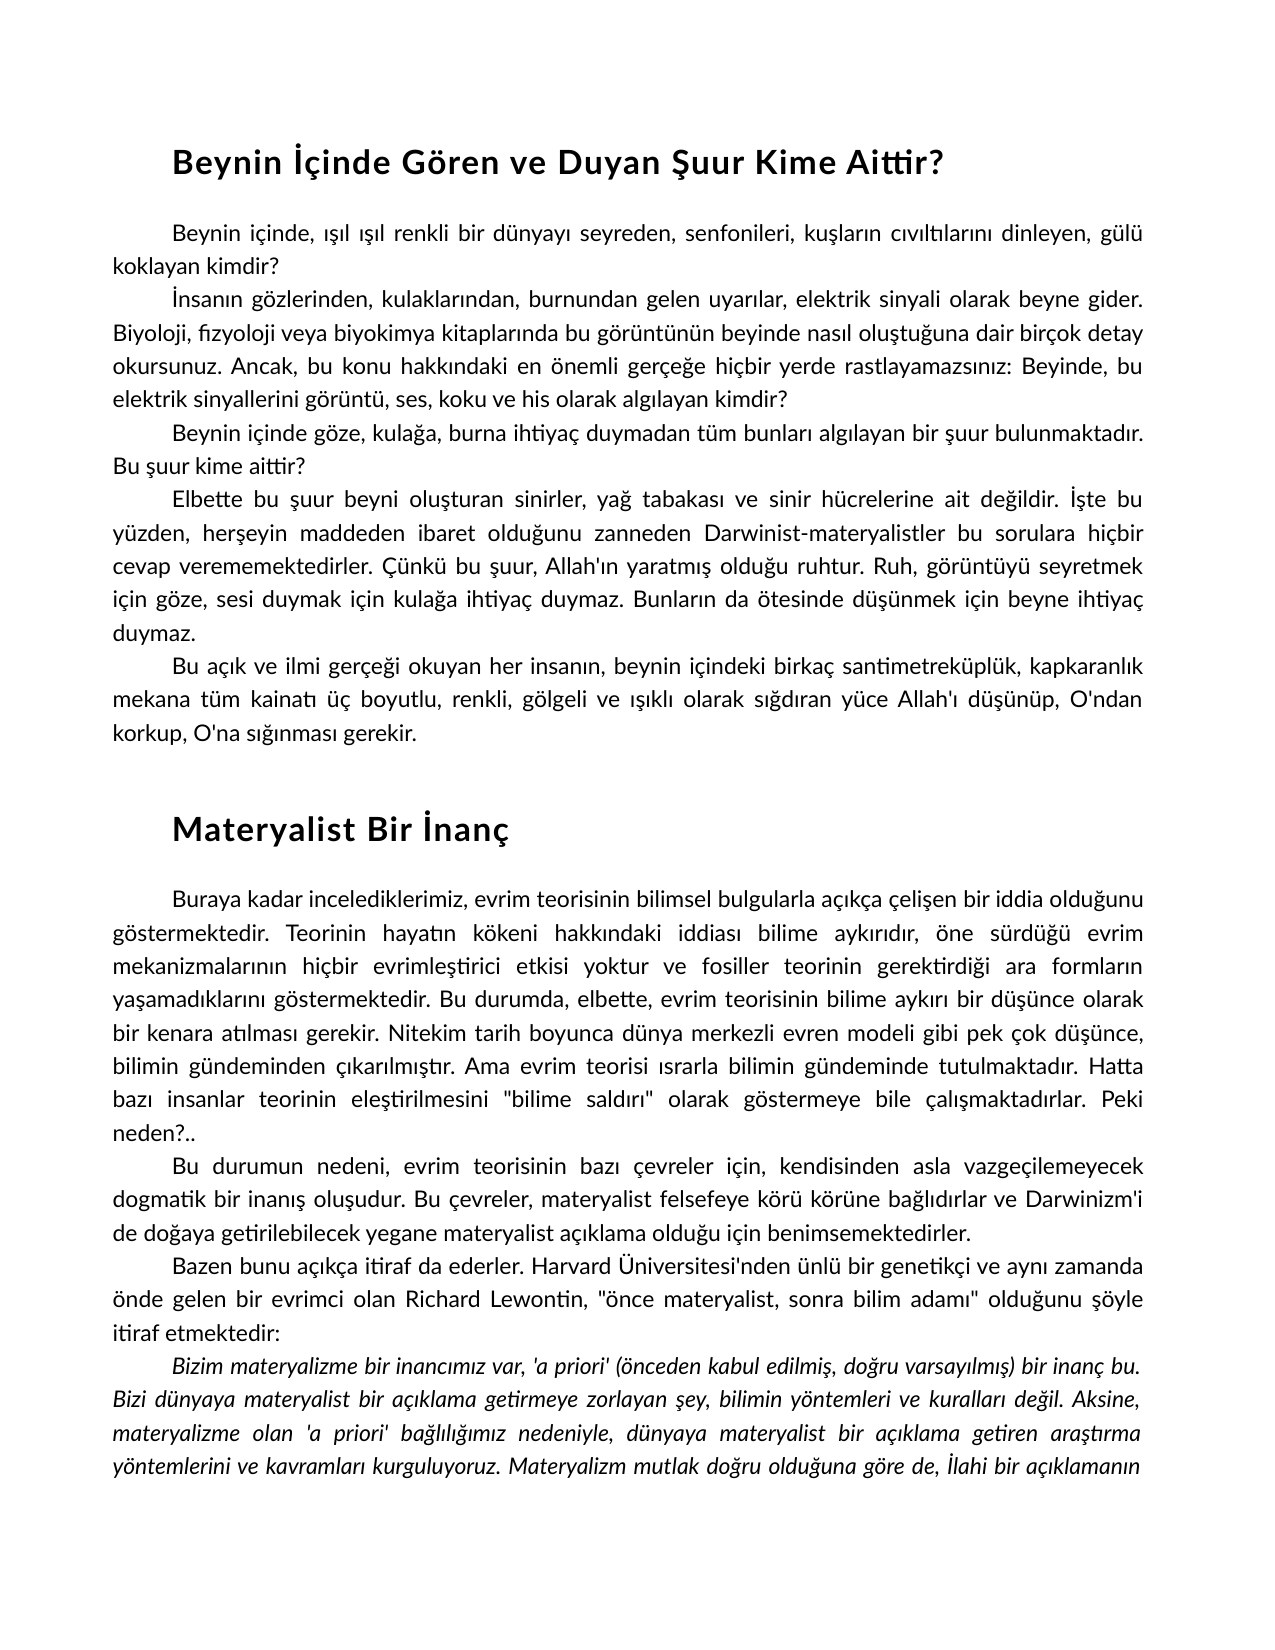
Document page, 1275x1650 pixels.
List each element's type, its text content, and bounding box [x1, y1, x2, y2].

text Bizim materyalizme bir inancımız var, 'a priori' (önceden kabul edilmiş, doğru varsayılmış) bir inanç bu. Bizi dünyaya materyalist bir açıklama getirmeye zorlayan şey, bilimin yöntemleri ve kuralları değil. Aksine, materyalizme olan 'a priori' bağlılığımız nedeniyle, dünyaya materyalist bir açıklama getiren araştırma yöntemlerini ve kavramları kurguluyoruz. Materyalizm mutlak doğru olduğuna göre de, İlahi bir açıklamanın [112, 1348, 1145, 1481]
text Beynin içinde göze, kulağa, burna ihtiyaç duymadan tüm bunları algılayan bir şuur bulunmaktadır. Bu şuur kime aittir? [112, 414, 1145, 481]
text Beynin içinde, ışıl ışıl renkli bir dünyayı seyreden, senfonileri, kuşların cıvıltılarını dinleyen, gülü koklayan kimdir? [112, 214, 1145, 281]
text Bazen bunu açıkça itiraf da ederler. Harvard Üniversitesi'nden ünlü bir genetikçi ve aynı zamanda önde gelen bir evrimci olan Richard Lewontin, "önce materyalist, sonra bilim adamı" olduğunu şöyle itiraf etmektedir: [112, 1248, 1145, 1348]
text Beynin İçinde Gören ve Duyan Şuur Kime Aittir? [112, 148, 1145, 181]
text Materyalist Bir İnanç [112, 814, 1145, 848]
text Buraya kadar incelediklerimiz, evrim teorisinin bilimsel bulgularla açıkça çelişen bir iddia olduğunu göstermektedir. Teorinin hayatın kökeni hakkındaki iddiası bilime aykırıdır, öne sürdüğü evrim mekanizmalarının hiçbir evrimleştirici etkisi yoktur ve fosiller teorinin gerektirdiği ara formların yaşamadıklarını göstermektedir. Bu durumda, elbette, evrim teorisinin bilime aykırı bir düşünce olarak bir kenara atılması gerekir. Nitekim tarih boyunca dünya merkezli evren modeli gibi pek çok düşünce, bilimin gündeminden çıkarılmıştır. Ama evrim teorisi ısrarla bilimin gündeminde tutulmaktadır. Hatta bazı insanlar teorinin eleştirilmesini "bilime saldırı" olarak göstermeye bile çalışmaktadırlar. Peki neden?.. [112, 881, 1145, 1148]
text Bu durumun nedeni, evrim teorisinin bazı çevreler için, kendisinden asla vazgeçilemeyecek dogmatik bir inanış oluşudur. Bu çevreler, materyalist felsefeye körü körüne bağlıdırlar ve Darwinizm'i de doğaya getirilebilecek yegane materyalist açıklama olduğu için benimsemektedirler. [112, 1148, 1145, 1248]
text Elbette bu şuur beyni oluşturan sinirler, yağ tabakası ve sinir hücrelerine ait değildir. İşte bu yüzden, herşeyin maddeden ibaret olduğunu zanneden Darwinist-materyalistler bu sorulara hiçbir cevap verememektedirler. Çünkü bu şuur, Allah'ın yaratmış olduğu ruhtur. Ruh, görüntüyü seyretmek için göze, sesi duymak için kulağa ihtiyaç duymaz. Bunların da ötesinde düşünmek için beyne ihtiyaç duymaz. [112, 481, 1145, 648]
text Bu açık ve ilmi gerçeği okuyan her insanın, beynin içindeki birkaç santimetreküplük, kapkaranlık mekana tüm kainatı üç boyutlu, renkli, gölgeli ve ışıklı olarak sığdıran yüce Allah'ı düşünüp, O'ndan korkup, O'na sığınması gerekir. [112, 648, 1145, 748]
text İnsanın gözlerinden, kulaklarından, burnundan gelen uyarılar, elektrik sinyali olarak beyne gider. Biyoloji, fizyoloji veya biyokimya kitaplarında bu görüntünün beyinde nasıl oluştuğuna dair birçok detay okursunuz. Ancak, bu konu hakkındaki en önemli gerçeğe hiçbir yerde rastlayamazsınız: Beyinde, bu elektrik sinyallerini görüntü, ses, koku ve his olarak algılayan kimdir? [112, 281, 1145, 414]
